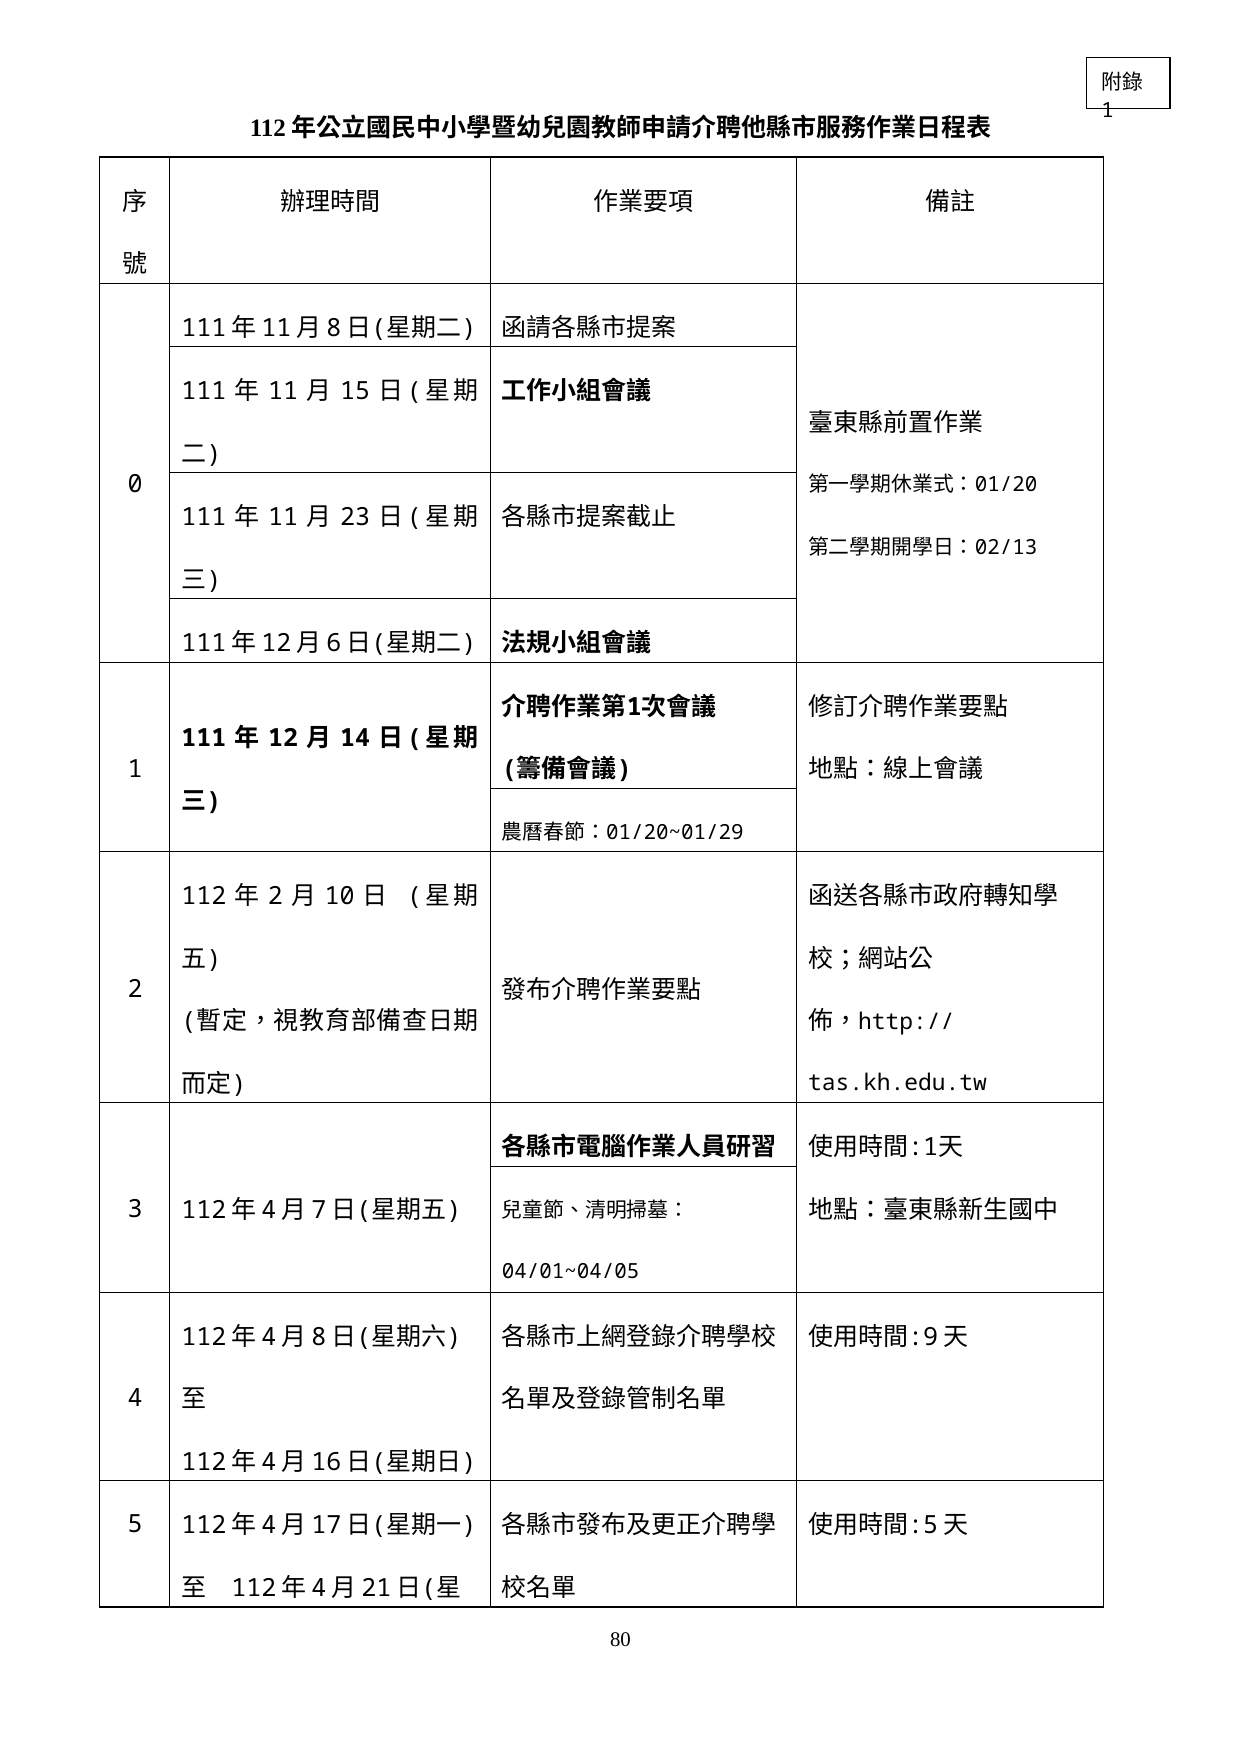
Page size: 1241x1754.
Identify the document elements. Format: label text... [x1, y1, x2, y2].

table_header 序號 [100, 158, 169, 282]
table_header 備註 [797, 158, 1103, 282]
table_cell 111年11月15日(星期二) [170, 347, 490, 472]
table_cell 111年11月23日(星期三) [170, 473, 490, 598]
table_cell 函送各縣市政府轉知學校；網站公佈，http://tas.kh.edu.tw [797, 852, 1103, 1102]
table_cell 農曆春節：01/20~01/29 [491, 789, 796, 851]
table_cell 112年4月17日(星期一)至 112年4月21日(星 [170, 1481, 490, 1606]
table_cell 111年11月8日(星期二) [170, 284, 490, 346]
table_header 辦理時間 [170, 158, 490, 282]
table_cell 工作小組會議 [491, 347, 796, 472]
table_cell 各縣市發布及更正介聘學校名單 [491, 1481, 796, 1606]
table_cell 2 [100, 852, 169, 1102]
table_cell 111年12月6日(星期二) [170, 599, 490, 662]
table_cell 兒童節、清明掃墓：04/01~04/05 [491, 1167, 796, 1292]
table_cell 112年4月8日(星期六)至 112年4月16日(星期日) [170, 1293, 490, 1480]
table_cell 法規小組會議 [491, 599, 796, 662]
text 112年公立國民中小學暨幼兒園教師申請介聘他縣市服務作業日程表 [118, 108, 1122, 144]
table_cell 111年12月14日(星期三) [170, 663, 490, 851]
table_cell 使用時間:5天 [797, 1481, 1103, 1606]
table_cell 使用時間:9天 [797, 1293, 1103, 1480]
table_cell 112年4月7日(星期五) [170, 1103, 490, 1292]
table_cell 各縣市電腦作業人員研習 [491, 1103, 796, 1166]
table_cell 函請各縣市提案 [491, 284, 796, 346]
table_cell 0 [100, 284, 169, 662]
table_cell 臺東縣前置作業 第一學期休業式：01/20 第二學期開學日：02/13 [797, 284, 1103, 662]
table_cell 發布介聘作業要點 [491, 852, 796, 1102]
table_cell 各縣市上網登錄介聘學校名單及登錄管制名單 [491, 1293, 796, 1480]
table_cell 1 [100, 663, 169, 851]
table_cell 各縣市提案截止 [491, 473, 796, 598]
table_header 作業要項 [491, 158, 796, 282]
table_cell 4 [100, 1293, 169, 1480]
table_cell 修訂介聘作業要點 地點：線上會議 [797, 663, 1103, 851]
table_cell 5 [100, 1481, 169, 1606]
table_cell 112年2月10日 (星期五) (暫定，視教育部備查日期而定) [170, 852, 490, 1102]
table_cell 介聘作業第1次會議 (籌備會議) [491, 663, 796, 788]
table_cell 3 [100, 1103, 169, 1292]
table_cell 使用時間:1天 地點：臺東縣新生國中 [797, 1103, 1103, 1292]
